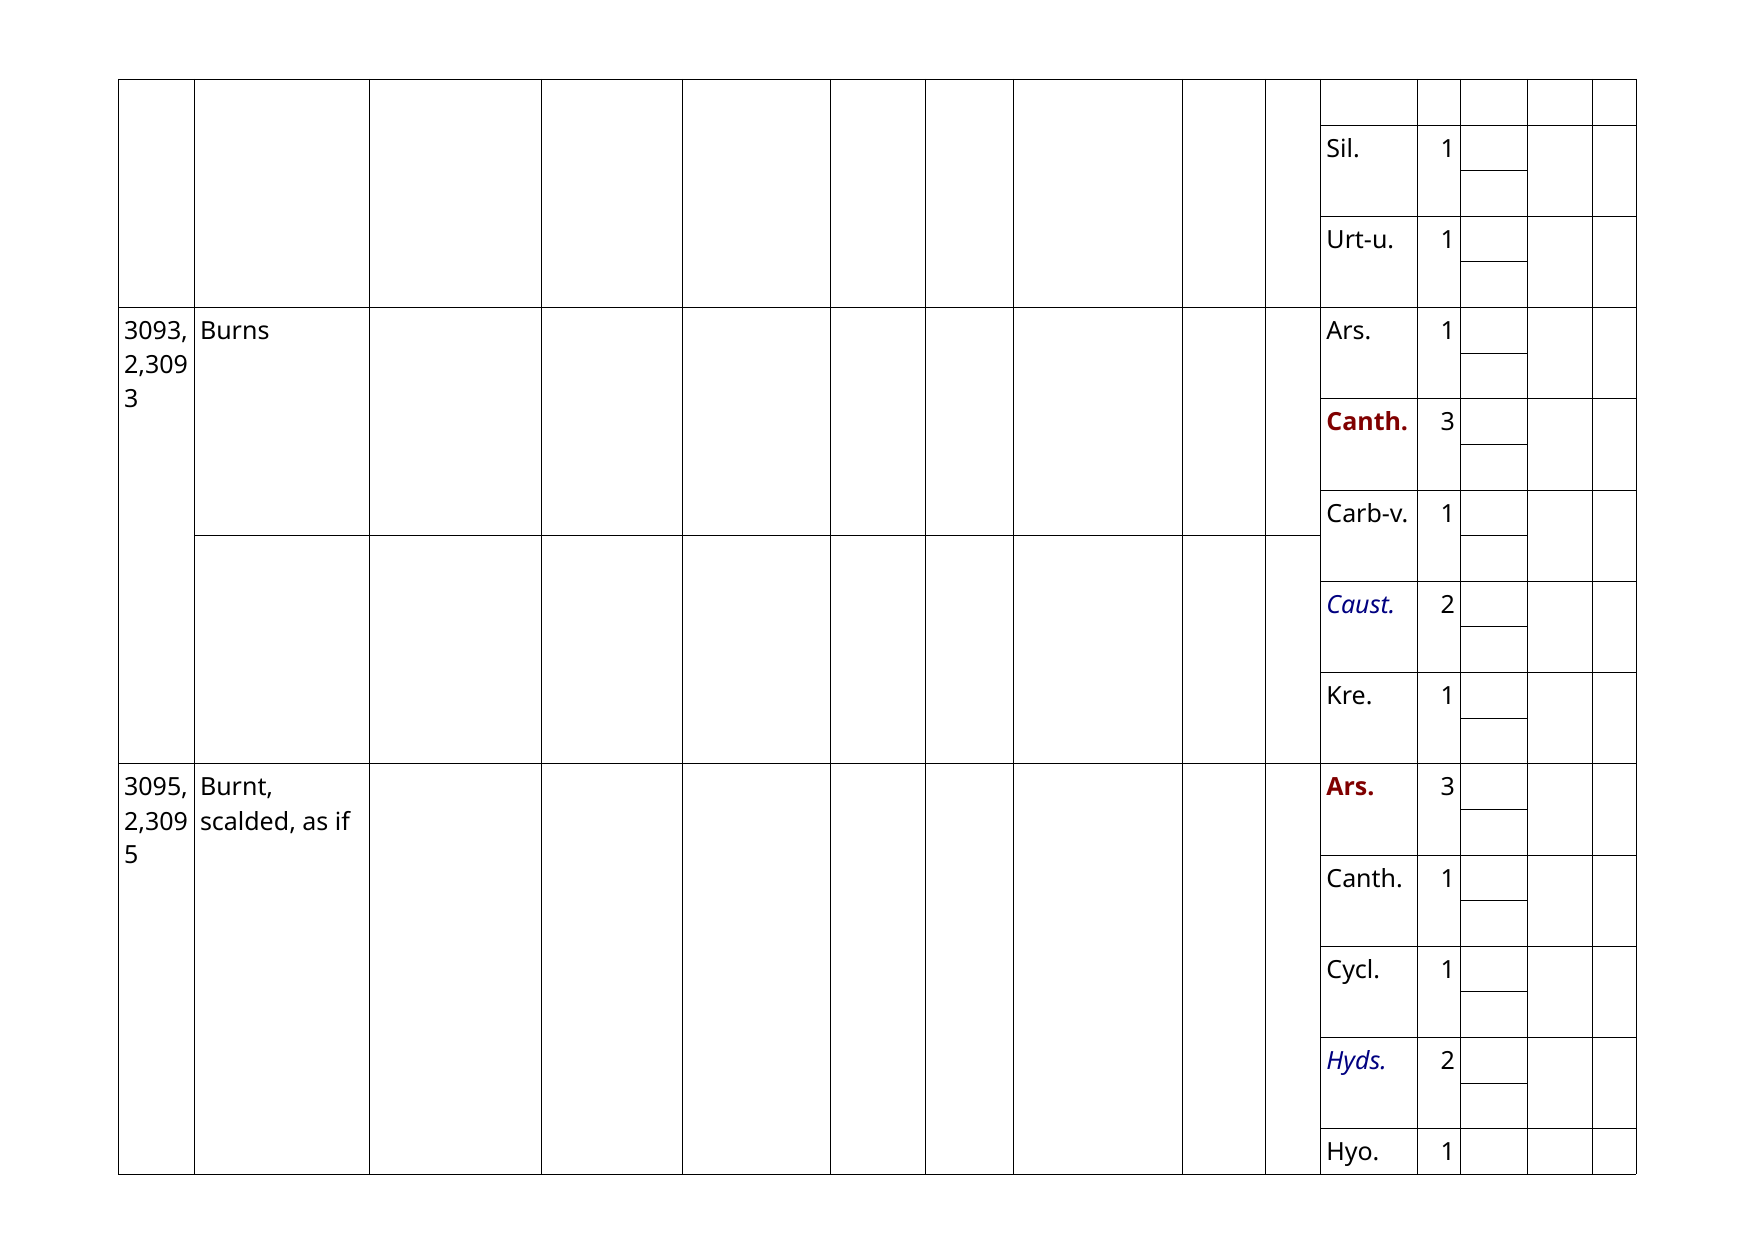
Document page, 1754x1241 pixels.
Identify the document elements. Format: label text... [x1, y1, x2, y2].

table_cell [1593, 673, 1636, 763]
table_cell 1 [1418, 126, 1460, 216]
table_cell [1461, 217, 1527, 261]
table_cell [1528, 673, 1592, 763]
table_cell [1593, 308, 1636, 398]
table_cell 1 [1418, 947, 1460, 1037]
table_cell Burns [195, 308, 369, 535]
table_cell Ars. [1321, 764, 1417, 854]
table_cell 3 [1418, 399, 1460, 489]
table_cell 1 [1418, 217, 1460, 307]
table_cell Hyds. [1321, 1038, 1417, 1128]
table_cell [1461, 80, 1527, 124]
table_cell [1528, 582, 1592, 672]
table_cell [1461, 1129, 1527, 1174]
table_cell [542, 536, 682, 763]
table_cell Canth. [1321, 856, 1417, 946]
table_cell [1014, 308, 1182, 535]
table_cell [1461, 262, 1527, 307]
table_cell [683, 308, 830, 535]
table_cell [1461, 764, 1527, 809]
table_cell [1266, 80, 1320, 307]
table_cell [1593, 947, 1636, 1037]
table_cell [1183, 764, 1265, 1174]
table_cell [119, 80, 194, 307]
table_cell [1461, 536, 1527, 581]
table_cell 1 [1418, 1129, 1460, 1174]
table_cell 3093,2,3093 [119, 308, 194, 763]
table_cell 2 [1418, 1038, 1460, 1128]
table_cell [1461, 810, 1527, 854]
table_cell [1593, 1038, 1636, 1128]
table_cell [1183, 536, 1265, 763]
table_cell [1266, 308, 1320, 535]
table_cell [1593, 764, 1636, 854]
table_cell [1593, 217, 1636, 307]
table_cell [1461, 1084, 1527, 1128]
table_cell Hyo. [1321, 1129, 1417, 1174]
table_cell [1593, 399, 1636, 489]
table_cell Ars. [1321, 308, 1417, 398]
table_cell [1528, 126, 1592, 216]
table_cell Cycl. [1321, 947, 1417, 1037]
table_cell [1528, 80, 1592, 124]
table_cell [542, 80, 682, 307]
table_cell [1461, 171, 1527, 216]
table_cell [1461, 308, 1527, 353]
table_cell [1461, 901, 1527, 946]
table_cell [1266, 764, 1320, 1174]
table_cell [1528, 491, 1592, 581]
table_cell [1321, 80, 1417, 124]
table_cell [370, 308, 541, 535]
table_cell 3095,2,3095 [119, 764, 194, 1174]
table_cell [1461, 354, 1527, 398]
table_cell [1461, 947, 1527, 991]
table_cell [1528, 308, 1592, 398]
table_cell [1418, 80, 1460, 124]
table_cell [1593, 491, 1636, 581]
table_cell [1593, 582, 1636, 672]
table_cell [831, 80, 925, 307]
table_cell [831, 308, 925, 535]
table_cell [195, 80, 369, 307]
table_cell [1528, 399, 1592, 489]
table_cell [1461, 1038, 1527, 1083]
table_cell 1 [1418, 308, 1460, 398]
table_cell Sil. [1321, 126, 1417, 216]
table_cell [926, 764, 1013, 1174]
table_cell Burnt, scalded, as if [195, 764, 369, 1174]
table_cell [542, 764, 682, 1174]
table_cell Canth. [1321, 399, 1417, 489]
table_cell [683, 536, 830, 763]
table_cell [1461, 126, 1527, 170]
table_cell [1014, 80, 1182, 307]
table_cell [1461, 719, 1527, 763]
table_cell [926, 536, 1013, 763]
table_cell [926, 308, 1013, 535]
table_cell [1461, 399, 1527, 444]
table_cell [1183, 80, 1265, 307]
table_cell [1528, 1038, 1592, 1128]
table_cell [1461, 856, 1527, 900]
table_cell [831, 536, 925, 763]
table_cell [1461, 445, 1527, 489]
table_cell [1528, 947, 1592, 1037]
table_cell [683, 764, 830, 1174]
table_cell 3 [1418, 764, 1460, 854]
table_cell [1593, 126, 1636, 216]
table_cell [370, 764, 541, 1174]
table_cell [1461, 582, 1527, 626]
table_cell [926, 80, 1013, 307]
table_cell [370, 536, 541, 763]
table_cell [1593, 856, 1636, 946]
table_cell [831, 764, 925, 1174]
table_cell [1014, 536, 1182, 763]
table_cell Kre. [1321, 673, 1417, 763]
table_cell [1461, 491, 1527, 535]
table_cell Urt-u. [1321, 217, 1417, 307]
table_cell 1 [1418, 856, 1460, 946]
table_cell [1528, 856, 1592, 946]
table_cell [1461, 992, 1527, 1037]
table_cell [370, 80, 541, 307]
table_cell [1528, 1129, 1592, 1174]
table_cell [683, 80, 830, 307]
table_cell 1 [1418, 491, 1460, 581]
table_cell Caust. [1321, 582, 1417, 672]
table_cell [1593, 1129, 1636, 1174]
table_cell [542, 308, 682, 535]
table_cell 2 [1418, 582, 1460, 672]
table_cell [1528, 764, 1592, 854]
table_cell [1183, 308, 1265, 535]
table_cell 1 [1418, 673, 1460, 763]
table_cell [195, 536, 369, 763]
table_cell [1014, 764, 1182, 1174]
table_cell [1266, 536, 1320, 763]
table_cell [1461, 627, 1527, 672]
table_cell [1528, 217, 1592, 307]
table_cell [1593, 80, 1636, 124]
table_cell [1461, 673, 1527, 718]
table_cell Carb-v. [1321, 491, 1417, 581]
